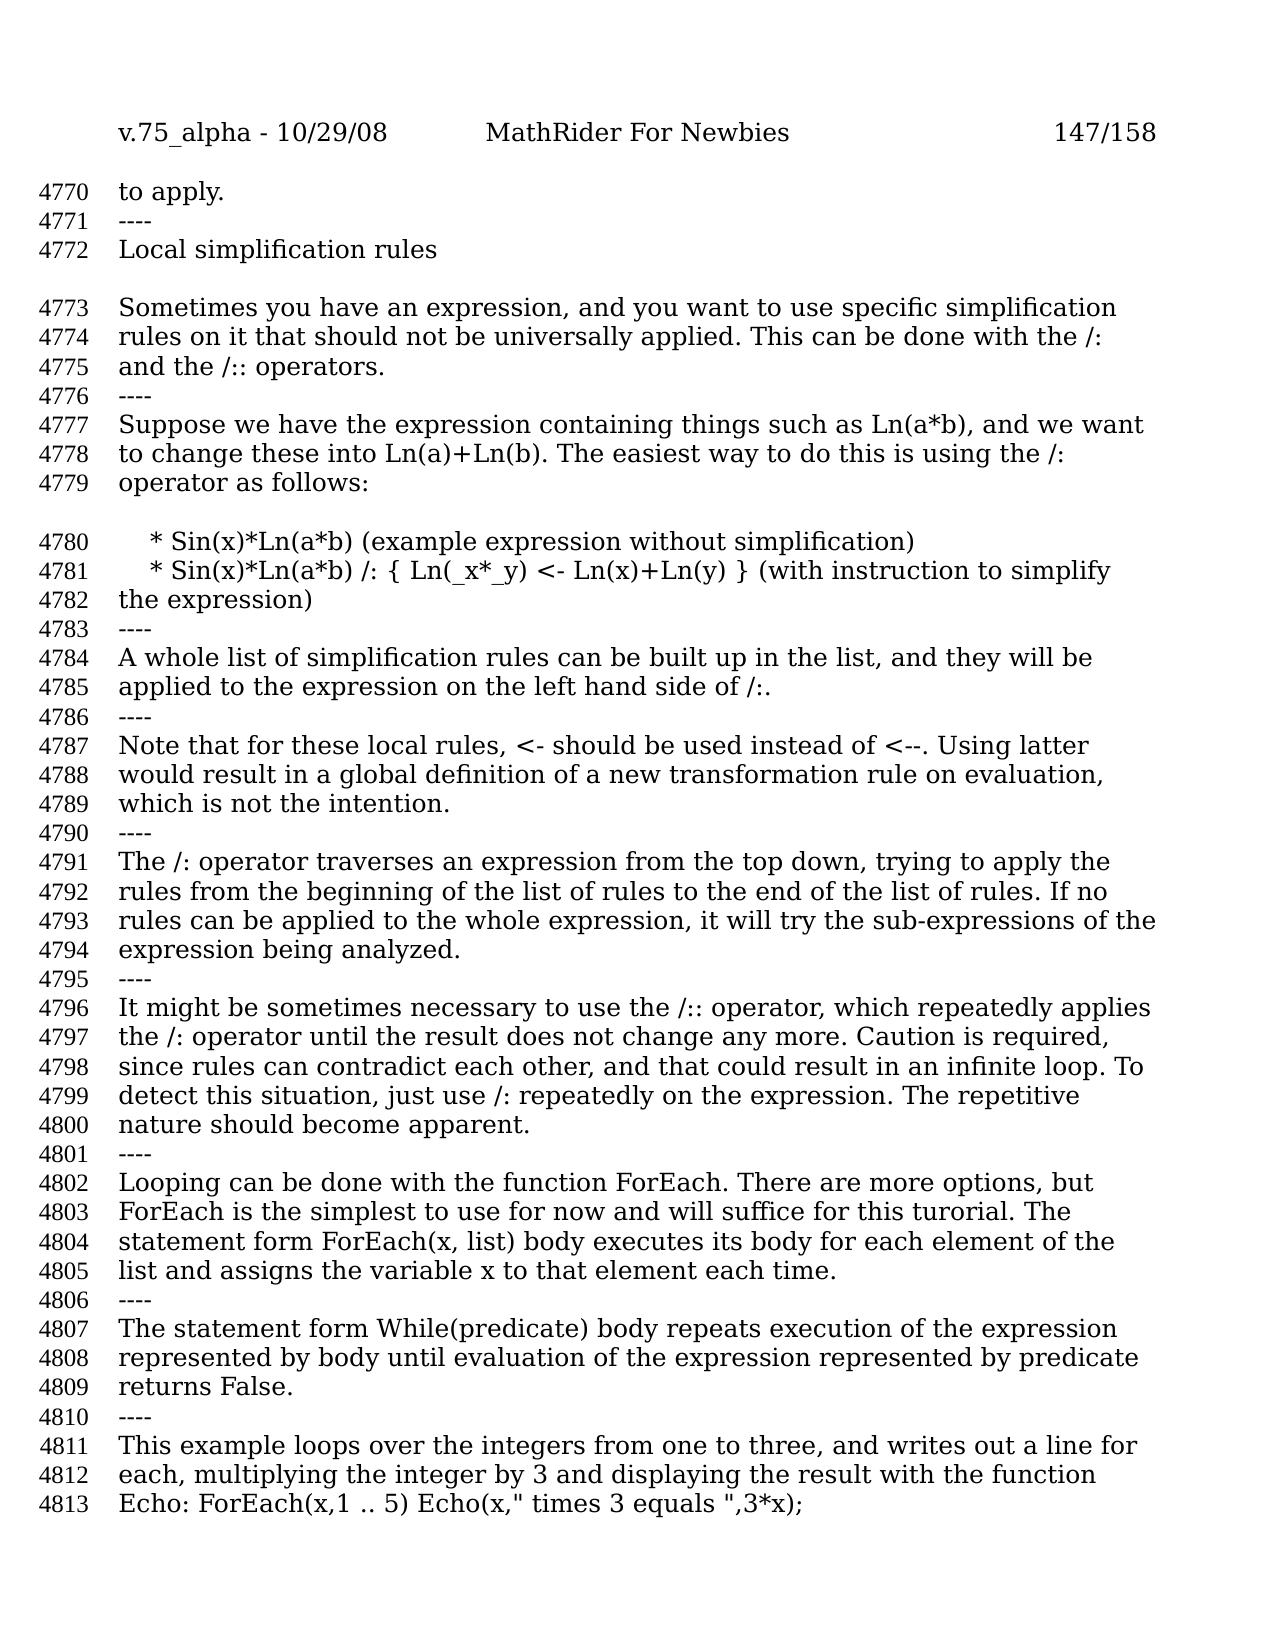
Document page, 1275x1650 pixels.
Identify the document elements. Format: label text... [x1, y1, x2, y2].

text ---- [118, 381, 1157, 410]
text The /: operator traverses an expression from the top down, trying to apply the rules from the beginning of the list of rules to the end of the list of rules. If no rules can be applied to the whole expression, it will try the sub-expressions of the expression being analyzed. [118, 848, 1157, 964]
text ---- [118, 818, 1157, 848]
text * Sin(x)*Ln(a*b) (example expression without simplification) [118, 527, 1157, 556]
text A whole list of simplification rules can be built up in the list, and they will be applied to the expression on the left hand side of /:. [118, 643, 1157, 702]
text ---- [118, 964, 1157, 993]
text ---- [118, 206, 1157, 235]
text ---- [118, 702, 1157, 731]
text Note that for these local rules, <- should be used instead of <--. Using latter would result in a global definition of a new transformation rule on evaluation, which is not the intention. [118, 731, 1157, 818]
text Looping can be done with the function ForEach. There are more options, but ForEach is the simplest to use for now and will suffice for this turorial. The statement form ForEach(x, list) body executes its body for each element of the list and assigns the variable x to that element each time. [118, 1168, 1157, 1285]
text Local simplification rules [118, 235, 1157, 264]
text * Sin(x)*Ln(a*b) /: { Ln(_x*_y) <- Ln(x)+Ln(y) } (with instruction to simplify the expression) [118, 556, 1157, 614]
text It might be sometimes necessary to use the /:: operator, which repeatedly applies the /: operator until the result does not change any more. Caution is required, since rules can contradict each other, and that could result in an infinite loop. To detect this situation, just use /: repeatedly on the expression. The repetitive nature should become apparent. [118, 993, 1157, 1139]
text This example loops over the integers from one to three, and writes out a line for each, multiplying the integer by 3 and displaying the result with the function Echo: ForEach(x,1 .. 5) Echo(x," times 3 equals ",3*x); [118, 1431, 1157, 1518]
text ---- [118, 614, 1157, 643]
text ---- [118, 1402, 1157, 1431]
text ---- [118, 1139, 1157, 1168]
text ---- [118, 1285, 1157, 1314]
text Suppose we have the expression containing things such as Ln(a*b), and we want to change these into Ln(a)+Ln(b). The easiest way to do this is using the /: operator as follows: [118, 410, 1157, 498]
text to apply. [118, 177, 1157, 206]
text The statement form While(predicate) body repeats execution of the expression represented by body until evaluation of the expression represented by predicate returns False. [118, 1314, 1157, 1402]
text Sometimes you have an expression, and you want to use specific simplification rules on it that should not be universally applied. This can be done with the /: and the /:: operators. [118, 293, 1157, 381]
